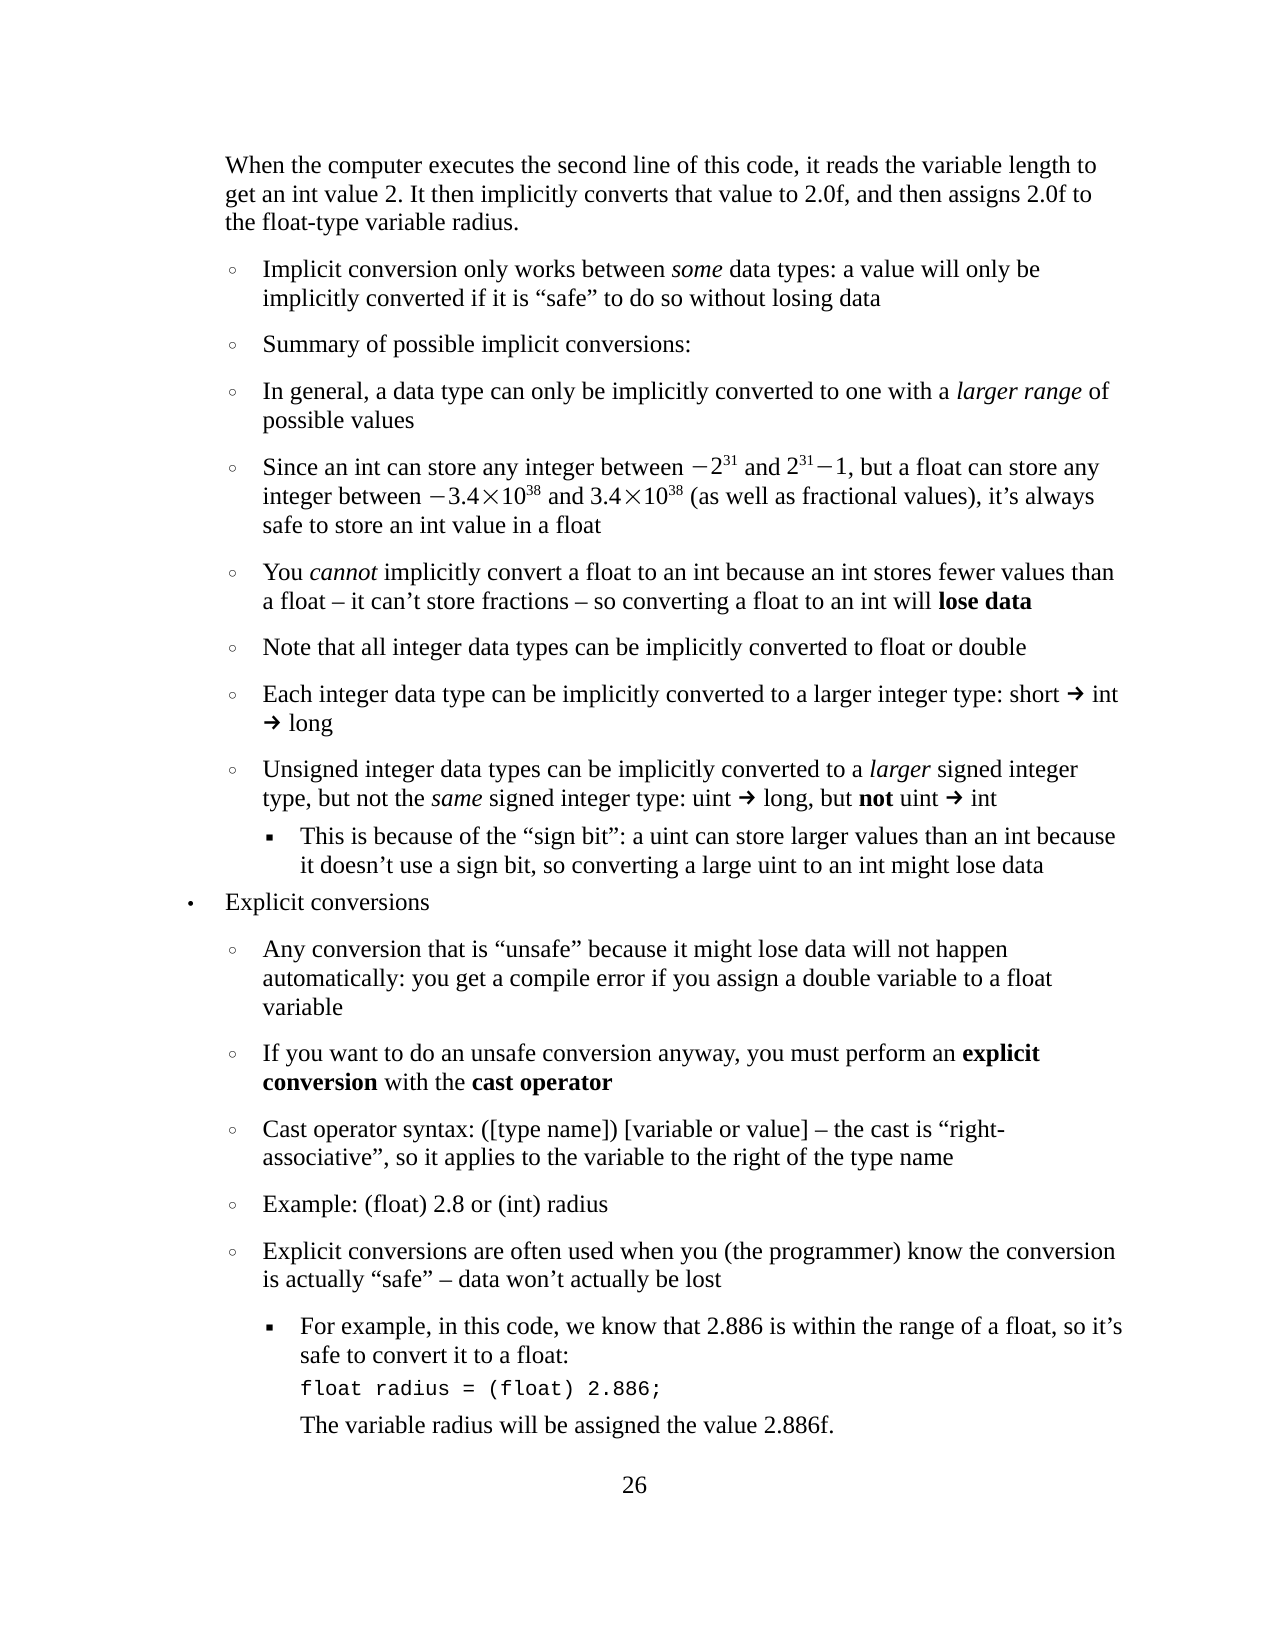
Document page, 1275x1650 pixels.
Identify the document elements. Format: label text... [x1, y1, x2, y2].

list Cast operator syntax: ([type name]) [variable or value] – the cast is “right-associative”, so it applies to the variable to the right of the type name [225, 1114, 1125, 1171]
list Example: (float) 2.8 or (int) radius [225, 1189, 1125, 1218]
list Unsigned integer data types can be implicitly converted to a larger signed integer type, but not the same signed integer type: uint long, but not uint int [225, 754, 1125, 812]
list If you want to do an unsafe conversion anyway, you must perform an explicit conversion with the cast operator [225, 1038, 1125, 1096]
list Since an int can store any integer between and , but a float can store any integer between and (as well as fractional values), it’s always safe to store an int value in a float [225, 452, 1125, 539]
list Each integer data type can be implicitly converted to a larger integer type: short int long [225, 679, 1125, 737]
list You cannot implicitly convert a float to an int because an int stores fewer values than a float – it can’t store fractions – so converting a float to an int will lose data [225, 557, 1125, 614]
list The variable radius will be assigned the value 2.886f. [262, 1410, 1125, 1439]
list Explicit conversions are often used when you (the programmer) know the conversion is actually “safe” – data won’t actually be lost [225, 1236, 1125, 1293]
list When the computer executes the second line of this code, it reads the variable length to get an int value 2. It then implicitly converts that value to 2.0f, and then assigns 2.0f to the float-type variable radius. [187, 150, 1125, 236]
list Explicit conversions [187, 887, 1125, 916]
list float radius = (float) 2.886; [262, 1378, 1125, 1401]
list This is because of the “sign bit”: a uint can store larger values than an int because it doesn’t use a sign bit, so converting a large uint to an int might lose data [262, 821, 1125, 878]
list Note that all integer data types can be implicitly converted to float or double [225, 632, 1125, 661]
list For example, in this code, we know that 2.886 is within the range of a float, so it’s safe to convert it to a float: [262, 1311, 1125, 1369]
list In general, a data type can only be implicitly converted to one with a larger range of possible values [225, 376, 1125, 434]
list Summary of possible implicit conversions: [225, 329, 1125, 358]
list Any conversion that is “unsafe” because it might lose data will not happen automatically: you get a compile error if you assign a double variable to a float variable [225, 934, 1125, 1020]
list Implicit conversion only works between some data types: a value will only be implicitly converted if it is “safe” to do so without losing data [225, 254, 1125, 312]
